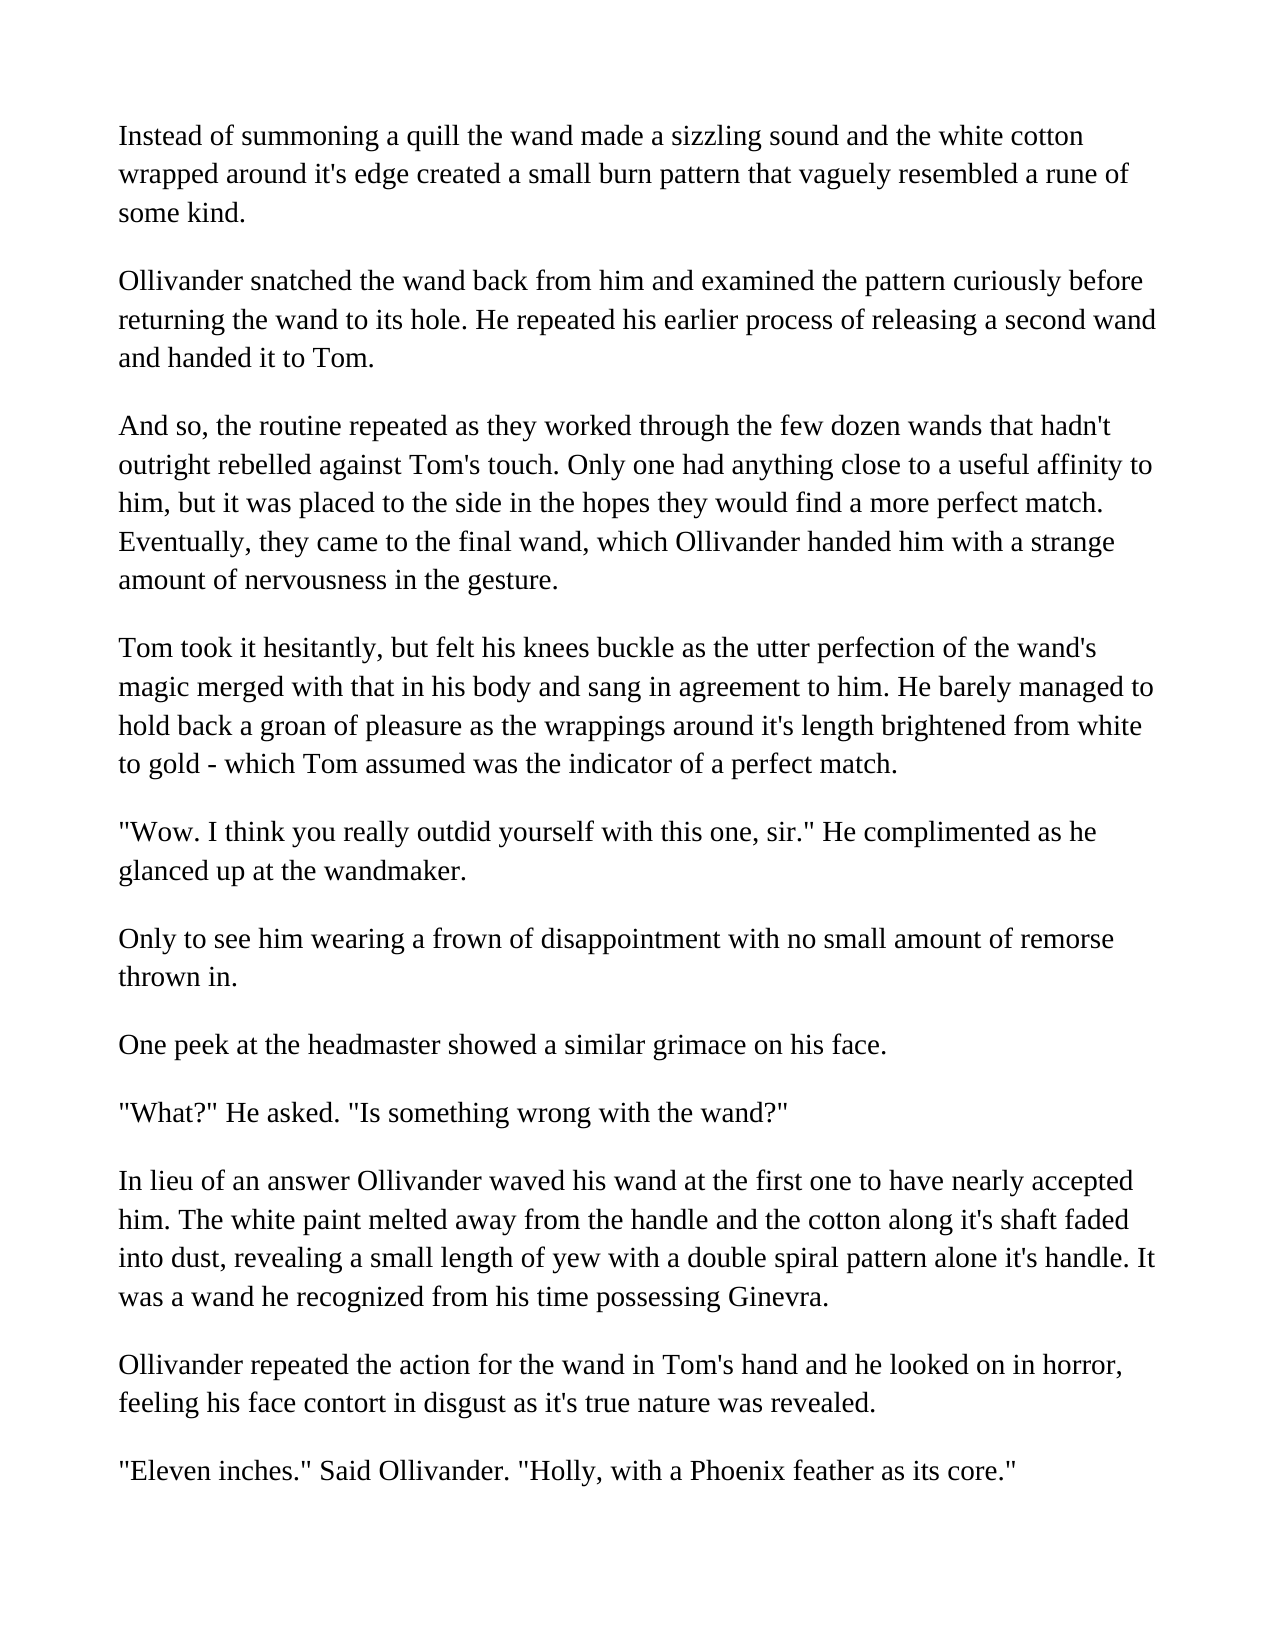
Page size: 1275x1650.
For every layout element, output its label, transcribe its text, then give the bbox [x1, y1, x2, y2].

text Only to see him wearing a frown of disappointment with no small amount of remorse thrown in. [118, 921, 1157, 993]
text And so, the routine repeated as they worked through the few dozen wands that hadn't outright rebelled against Tom's touch. Only one had anything close to a useful affinity to him, but it was placed to the side in the hopes they would find a more perfect match. Eventually, they came to the final wand, which Ollivander handed him with a strange amount of nervousness in the gesture. [118, 408, 1157, 596]
text One peek at the headmaster showed a similar grimace on his face. [118, 1027, 1157, 1061]
text Instead of summoning a quill the wand made a sizzling sound and the white cotton wrapped around it's edge created a small burn pattern that vaguely resembled a rune of some kind. [118, 118, 1157, 229]
text "What?" He asked. "Is something wrong with the wand?" [118, 1095, 1157, 1129]
text In lieu of an answer Ollivander waved his wand at the first one to have nearly accepted him. The white paint melted away from the handle and the cotton along it's shaft faded into dust, revealing a small length of yew with a double spiral pattern alone it's handle. It was a wand he recognized from his time possessing Ginevra. [118, 1163, 1157, 1312]
text "Wow. I think you really outdid yourself with this one, sir." He complimented as he glanced up at the wandmaker. [118, 814, 1157, 886]
text Tom took it hesitantly, but felt his knees buckle as the utter perfection of the wand's magic merged with that in his body and sang in agreement to him. He barely managed to hold back a groan of pleasure as the wrappings around it's length brightened from white to gold - which Tom assumed was the indicator of a perfect match. [118, 631, 1157, 780]
text Ollivander repeated the action for the wand in Tom's hand and he looked on in horror, feeling his face contort in disgust as it's true nature was revealed. [118, 1347, 1157, 1419]
text "Eleven inches." Said Ollivander. "Holly, with a Phoenix feather as its core." [118, 1453, 1157, 1487]
text Ollivander snatched the wand back from him and examined the pattern curiously before returning the wand to its hole. He repeated his earlier process of releasing a second wand and handed it to Tom. [118, 263, 1157, 374]
